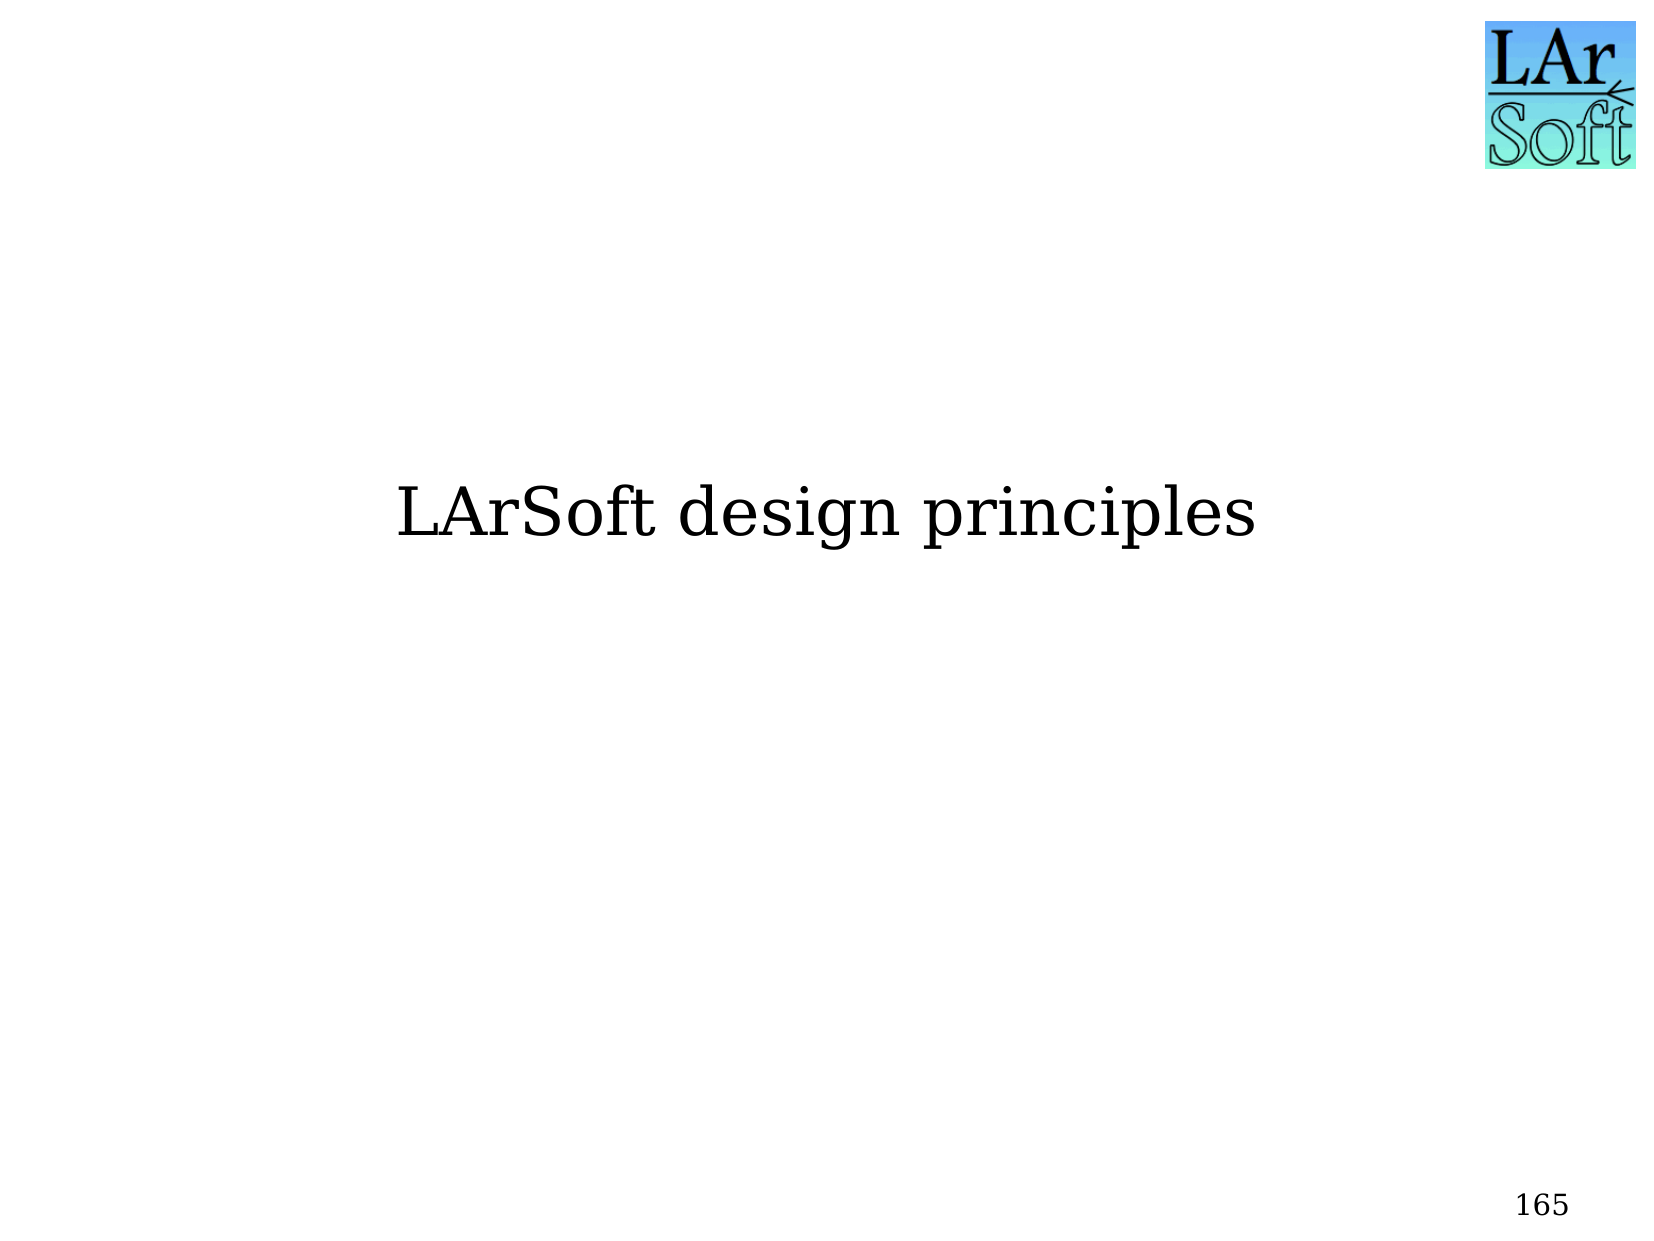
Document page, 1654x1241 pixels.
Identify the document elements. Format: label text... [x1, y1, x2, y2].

picture [1485, 21, 1636, 169]
subtitle LArSoft design principles [121, 344, 1533, 1126]
